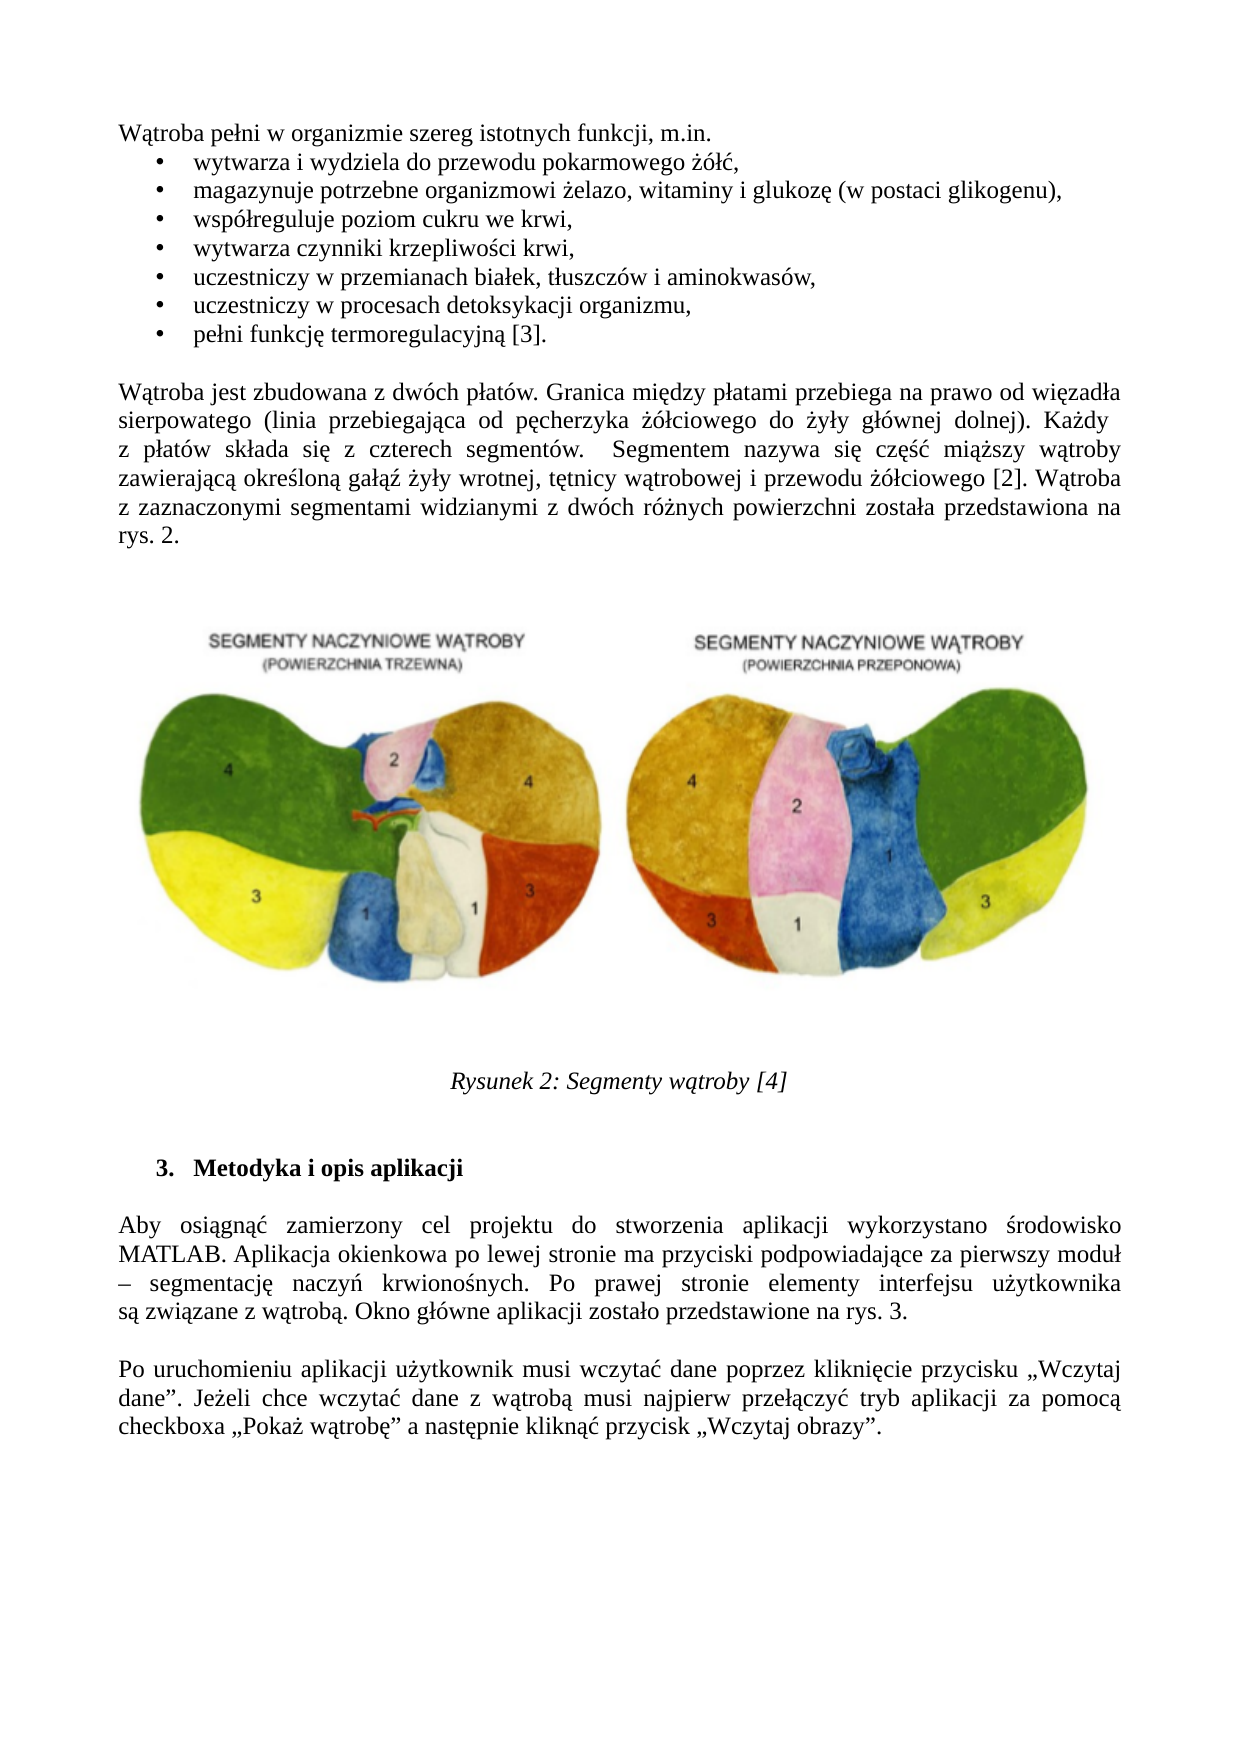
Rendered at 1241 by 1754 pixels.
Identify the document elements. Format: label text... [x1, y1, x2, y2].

list uczestniczy w procesach detoksykacji organizmu, [156, 291, 1122, 319]
text Wątroba jest zbudowana z dwóch płatów. Granica między płatami przebiega na prawo od więzadła sierpowatego (linia przebiegająca od pęcherzyka żółciowego do żyły głównej dolnej). Każdy z płatów składa się z czterech segmentów. Segmentem nazywa się część miąższy wątroby zawierającą określoną gałąź żyły wrotnej, tętnicy wątrobowej i przewodu żółciowego [2]. Wątroba z zaznaczonymi segmentami widzianymi z dwóch różnych powierzchni została przedstawiona na rys. 2. [118, 377, 1122, 549]
text Po uruchomieniu aplikacji użytkownik musi wczytać dane poprzez kliknięcie przycisku „Wczytaj dane”. Jeżeli chce wczytać dane z wątrobą musi najpierw przełączyć tryb aplikacji za pomocą checkboxa „Pokaż wątrobę” a następnie kliknąć przycisk „Wczytaj obrazy”. [118, 1354, 1122, 1440]
text Aby osiągnąć zamierzony cel projektu do stworzenia aplikacji wykorzystano środowisko MATLAB. Aplikacja okienkowa po lewej stronie ma przyciski podpowiadające za pierwszy moduł – segmentację naczyń krwionośnych. Po prawej stronie elementy interfejsu użytkownika są związane z wątrobą. Okno główne aplikacji zostało przedstawione na rys. 3. [118, 1210, 1122, 1325]
text Rysunek 2: Segmenty wątroby [4] [126, 1067, 1114, 1095]
list wytwarza i wydziela do przewodu pokarmowego żółć, [156, 147, 1122, 176]
list Metodyka i opis aplikacji [156, 1153, 1122, 1181]
list magazynuje potrzebne organizmowi żelazo, witaminy i glukozę (w postaci glikogenu), [156, 176, 1122, 204]
picture [126, 619, 1114, 1067]
text Wątroba pełni w organizmie szereg istotnych funkcji, m.in. [118, 118, 1122, 147]
list pełni funkcję termoregulacyjną [3]. [156, 319, 1122, 348]
list uczestniczy w przemianach białek, tłuszczów i aminokwasów, [156, 262, 1122, 291]
list współreguluje poziom cukru we krwi, [156, 204, 1122, 233]
list wytwarza czynniki krzepliwości krwi, [156, 233, 1122, 262]
